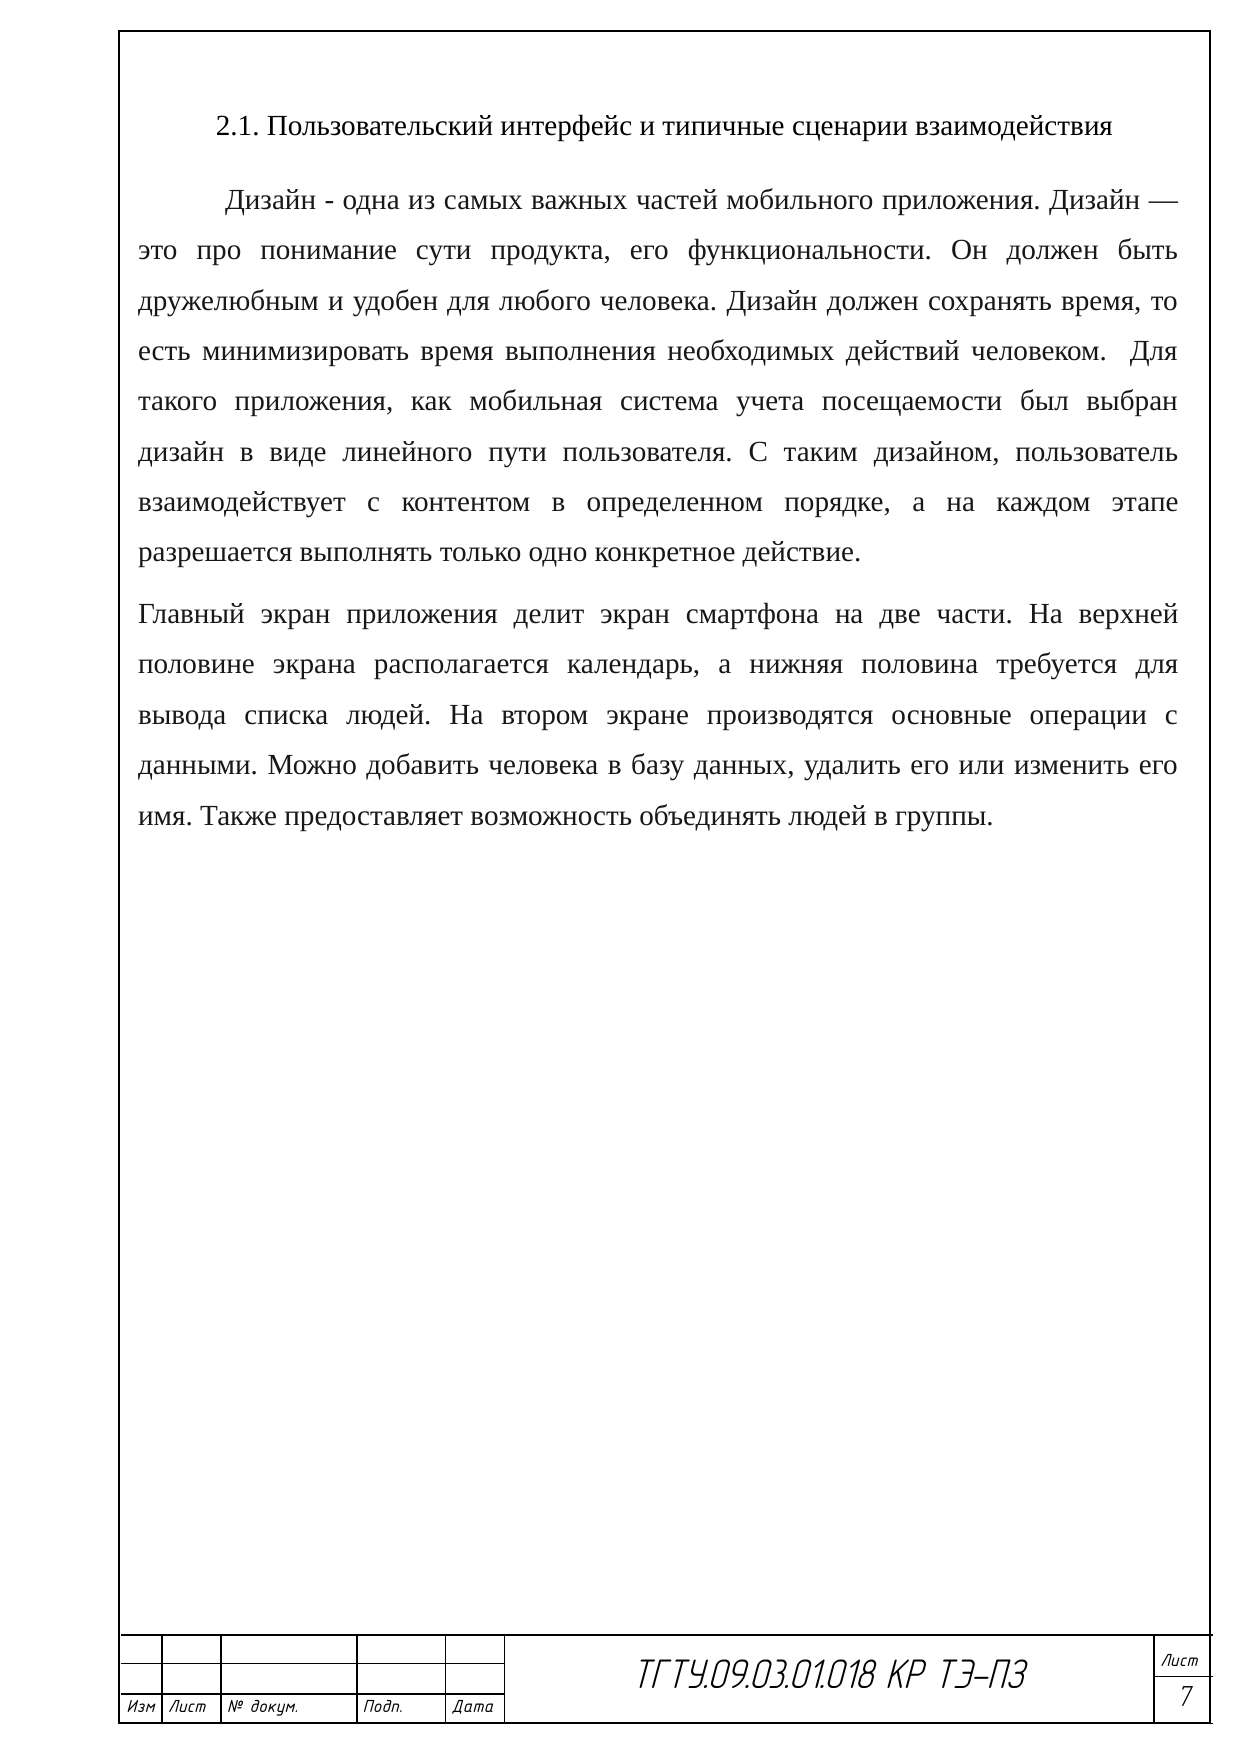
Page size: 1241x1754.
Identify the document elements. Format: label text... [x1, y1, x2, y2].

text Дизайн - одна из самых важных частей мобильного приложения. Дизайн — это про понимание сути продукта, его функциональности. Он должен быть дружелюбным и удобен для любого человека. Дизайн должен сохранять время, то есть минимизировать время выполнения необходимых действий человеком. Для такого приложения, как мобильная система учета посещаемости был выбран дизайн в виде линейного пути пользователя. С таким дизайном, пользователь взаимодействует с контентом в определенном порядке, а на каждом этапе разрешается выполнять только одно конкретное действие. [138, 182, 1179, 568]
text 2.1. Пользовательский интерфейс и типичные сценарии взаимодействия [150, 108, 1179, 142]
text Главный экран приложения делит экран смартфона на две части. На верхней половине экрана располагается календарь, а нижняя половина требуется для вывода списка людей. На втором экране производятся основные операции с данными. Можно добавить человека в базу данных, удалить его или изменить его имя. Также предоставляет возможность объединять людей в группы. [138, 596, 1179, 831]
